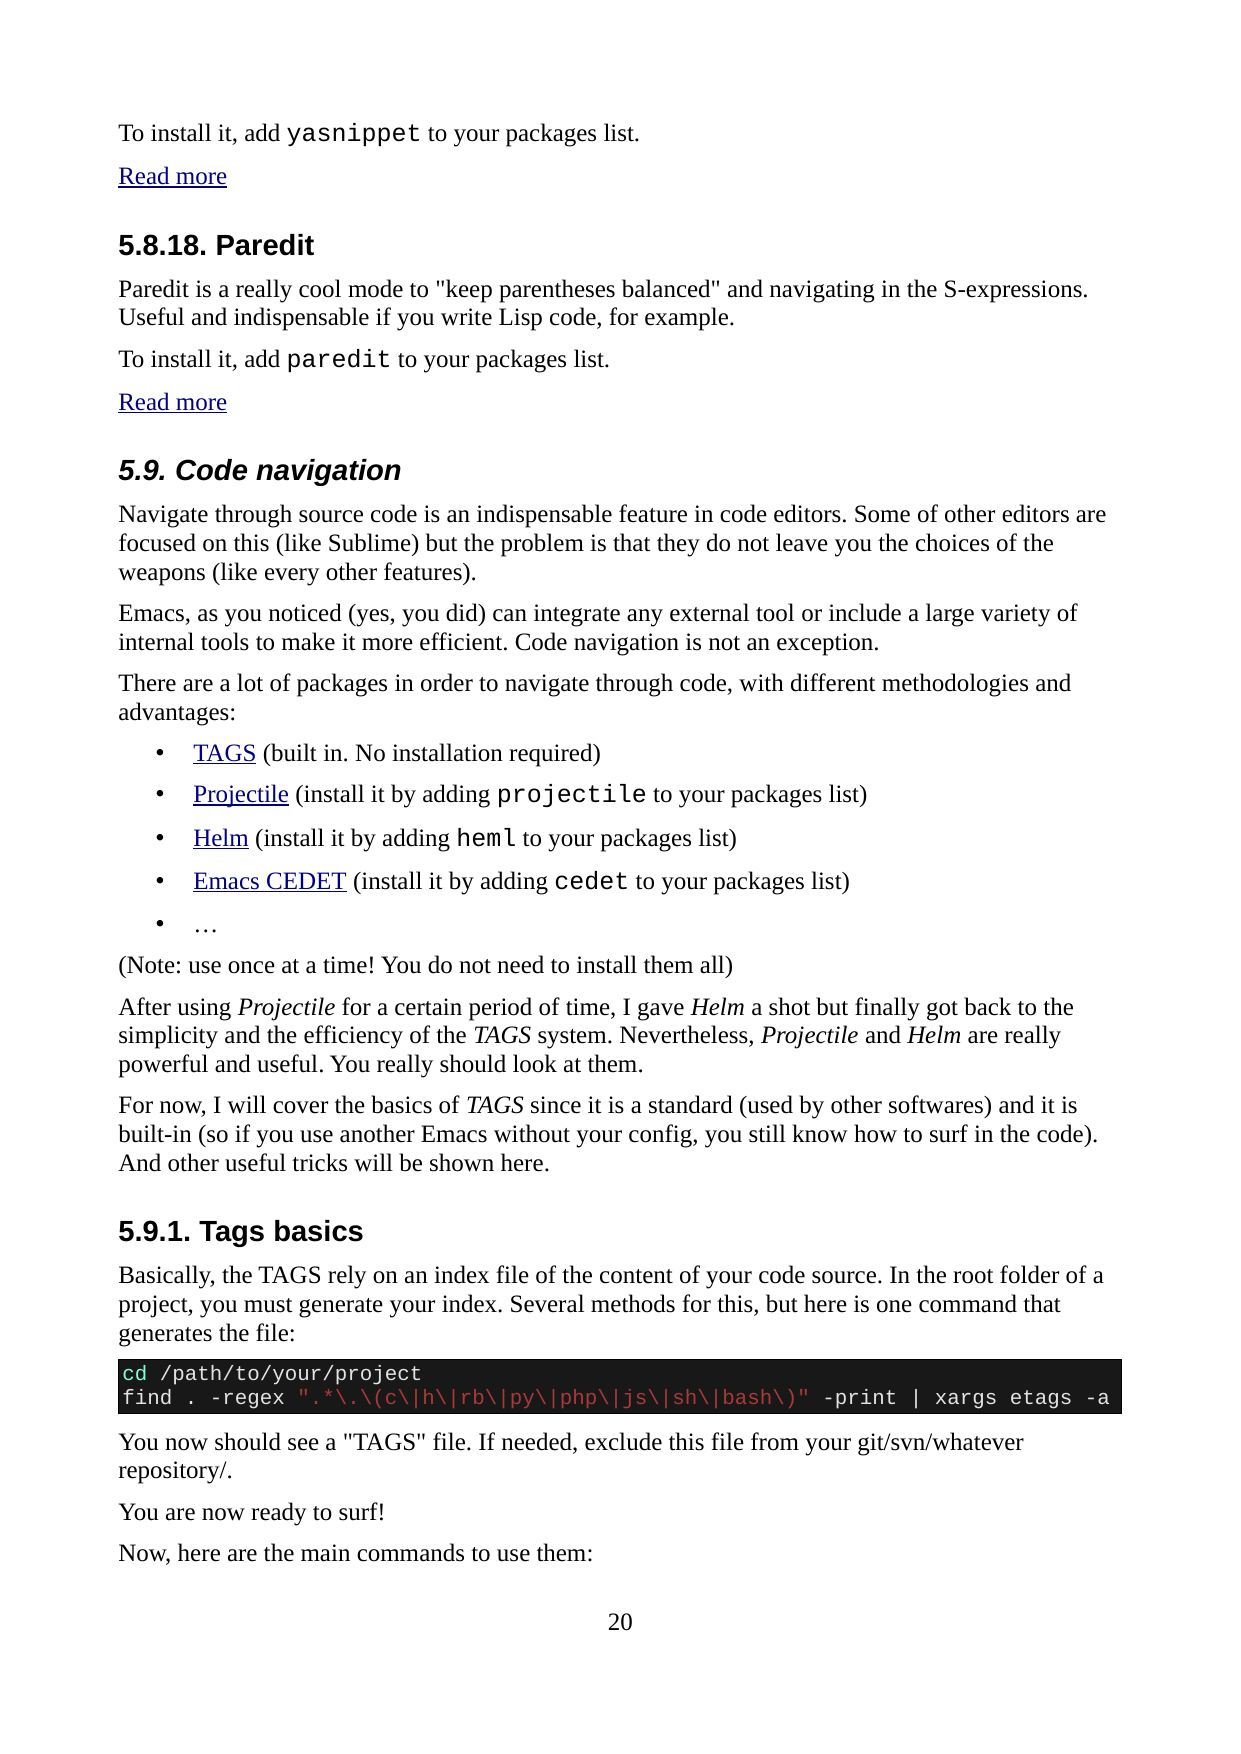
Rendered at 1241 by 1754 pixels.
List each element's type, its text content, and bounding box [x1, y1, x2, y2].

list Helm (install it by adding heml to your packages list) [156, 823, 1122, 853]
text You are now ready to surf! [118, 1497, 1122, 1526]
text find . -regex ".*\.\(c\|h\|rb\|py\|php\|js\|sh\|bash\)" -print | xargs etags -a [119, 1383, 1121, 1413]
text Emacs, as you noticed (yes, you did) can integrate any external tool or include a large variety of internal tools to make it more efficient. Code navigation is not an exception. [118, 598, 1122, 656]
subtitle Paredit [118, 228, 1122, 261]
text cd /path/to/your/project [119, 1360, 1121, 1383]
text Now, here are the main commands to use them: [118, 1538, 1122, 1567]
text Basically, the TAGS rely on an index file of the content of your code source. In the root folder of a project, you must generate your index. Several methods for this, but here is one command that generates the file: [118, 1260, 1122, 1347]
text Read more [118, 161, 1122, 190]
list Projectile (install it by adding projectile to your packages list) [156, 779, 1122, 810]
text After using Projectile for a certain period of time, I gave Helm a shot but finally got back to the simplicity and the efficiency of the TAGS system. Nevertheless, Projectile and Helm are really powerful and useful. You really should look at them. [118, 992, 1122, 1078]
list Emacs CEDET (install it by adding cedet to your packages list) [156, 866, 1122, 897]
text Navigate through source code is an indispensable feature in code editors. Some of other editors are focused on this (like Sublime) but the problem is that they do not leave you the choices of the weapons (like every other features). [118, 499, 1122, 586]
text You now should see a "TAGS" file. If needed, exclude this file from your git/svn/whatever repository/. [118, 1427, 1122, 1484]
list TAGS (built in. No installation required) [156, 738, 1122, 767]
text There are a lot of packages in order to navigate through code, with different methodologies and advantages: [118, 668, 1122, 726]
text For now, I will cover the basics of TAGS since it is a standard (used by other softwares) and it is built-in (so if you use another Emacs without your config, you still know how to surf in the code). And other useful tricks will be shown here. [118, 1091, 1122, 1177]
text Paredit is a really cool mode to "keep parentheses balanced" and navigating in the S-expressions. Useful and indispensable if you write Lisp code, for example. [118, 274, 1122, 331]
text To install it, add paredit to your packages list. [118, 344, 1122, 374]
list … [156, 909, 1122, 938]
subtitle Code navigation [118, 453, 1122, 487]
text (Note: use once at a time! You do not need to install them all) [118, 951, 1122, 979]
subtitle Tags basics [118, 1214, 1122, 1248]
text To install it, add yasnippet to your packages list. [118, 118, 1122, 149]
text Read more [118, 387, 1122, 416]
